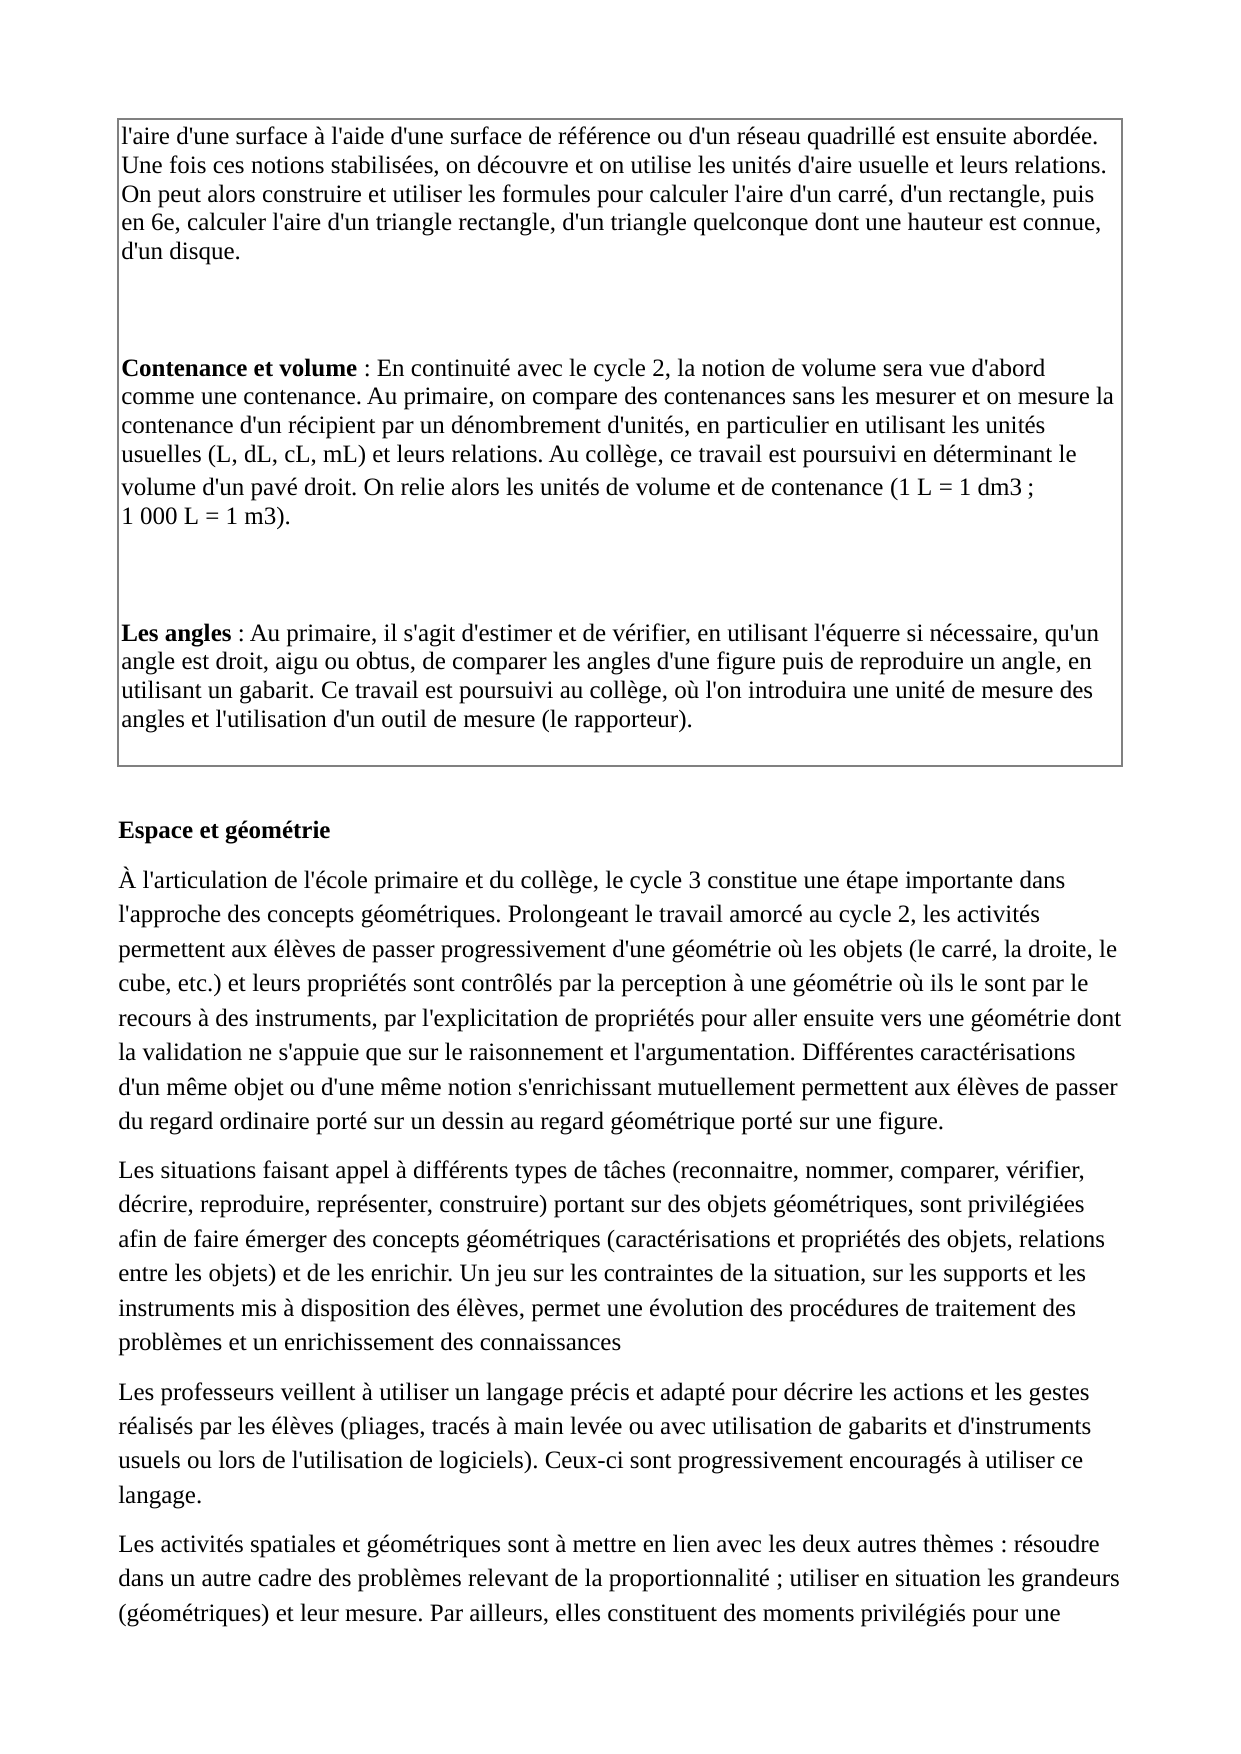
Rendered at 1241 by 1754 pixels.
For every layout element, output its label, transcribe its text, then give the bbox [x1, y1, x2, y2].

text Les activités spatiales et géométriques sont à mettre en lien avec les deux autres thèmes : résoudre dans un autre cadre des problèmes relevant de la proportionnalité ; utiliser en situation les grandeurs (géométriques) et leur mesure. Par ailleurs, elles constituent des moments privilégiés pour une [118, 1529, 1122, 1627]
text Les professeurs veillent à utiliser un langage précis et adapté pour décrire les actions et les gestes réalisés par les élèves (pliages, tracés à main levée ou avec utilisation de gabarits et d'instruments usuels ou lors de l'utilisation de logiciels). Ceux-ci sont progressivement encouragés à utiliser ce langage. [118, 1377, 1122, 1509]
table_cell l'aire d'une surface à l'aide d'une surface de référence ou d'un réseau quadrillé est ensuite abordée. Une fois ces notions stabilisées, on découvre et on utilise les unités d'aire usuelle et leurs relations. On peut alors construire et utiliser les formules pour calculer l'aire d'un carré, d'un rectangle, puis en 6e, calculer l'aire d'un triangle rectangle, d'un triangle quelconque dont une hauteur est connue, d'un disque. Contenance et volume : En continuité avec le cycle 2, la notion de volume sera vue d'abord comme une contenance. Au primaire, on compare des contenances sans les mesurer et on mesure la contenance d'un récipient par un dénombrement d'unités, en particulier en utilisant les unités usuelles (L, dL, cL, mL) et leurs relations. Au collège, ce travail est poursuivi en déterminant le volume d'un pavé droit. On relie alors les unités de volume et de contenance (1 L = 1 dm3 ; 1 000 L = 1 m3). Les angles : Au primaire, il s'agit d'estimer et de vérifier, en utilisant l'équerre si nécessaire, qu'un angle est droit, aigu ou obtus, de comparer les angles d'une figure puis de reproduire un angle, en utilisant un gabarit. Ce travail est poursuivi au collège, où l'on introduira une unité de mesure des angles et l'utilisation d'un outil de mesure (le rapporteur). [119, 120, 1121, 765]
text Espace et géométrie [118, 816, 1122, 844]
text Les situations faisant appel à différents types de tâches (reconnaitre, nommer, comparer, vérifier, décrire, reproduire, représenter, construire) portant sur des objets géométriques, sont privilégiées afin de faire émerger des concepts géométriques (caractérisations et propriétés des objets, relations entre les objets) et de les enrichir. Un jeu sur les contraintes de la situation, sur les supports et les instruments mis à disposition des élèves, permet une évolution des procédures de traitement des problèmes et un enrichissement des connaissances [118, 1155, 1122, 1356]
text À l'articulation de l'école primaire et du collège, le cycle 3 constitue une étape importante dans l'approche des concepts géométriques. Prolongeant le travail amorcé au cycle 2, les activités permettent aux élèves de passer progressivement d'une géométrie où les objets (le carré, la droite, le cube, etc.) et leurs propriétés sont contrôlés par la perception à une géométrie où ils le sont par le recours à des instruments, par l'explicitation de propriétés pour aller ensuite vers une géométrie dont la validation ne s'appuie que sur le raisonnement et l'argumentation. Différentes caractérisations d'un même objet ou d'une même notion s'enrichissant mutuellement permettent aux élèves de passer du regard ordinaire porté sur un dessin au regard géométrique porté sur une figure. [118, 865, 1122, 1135]
